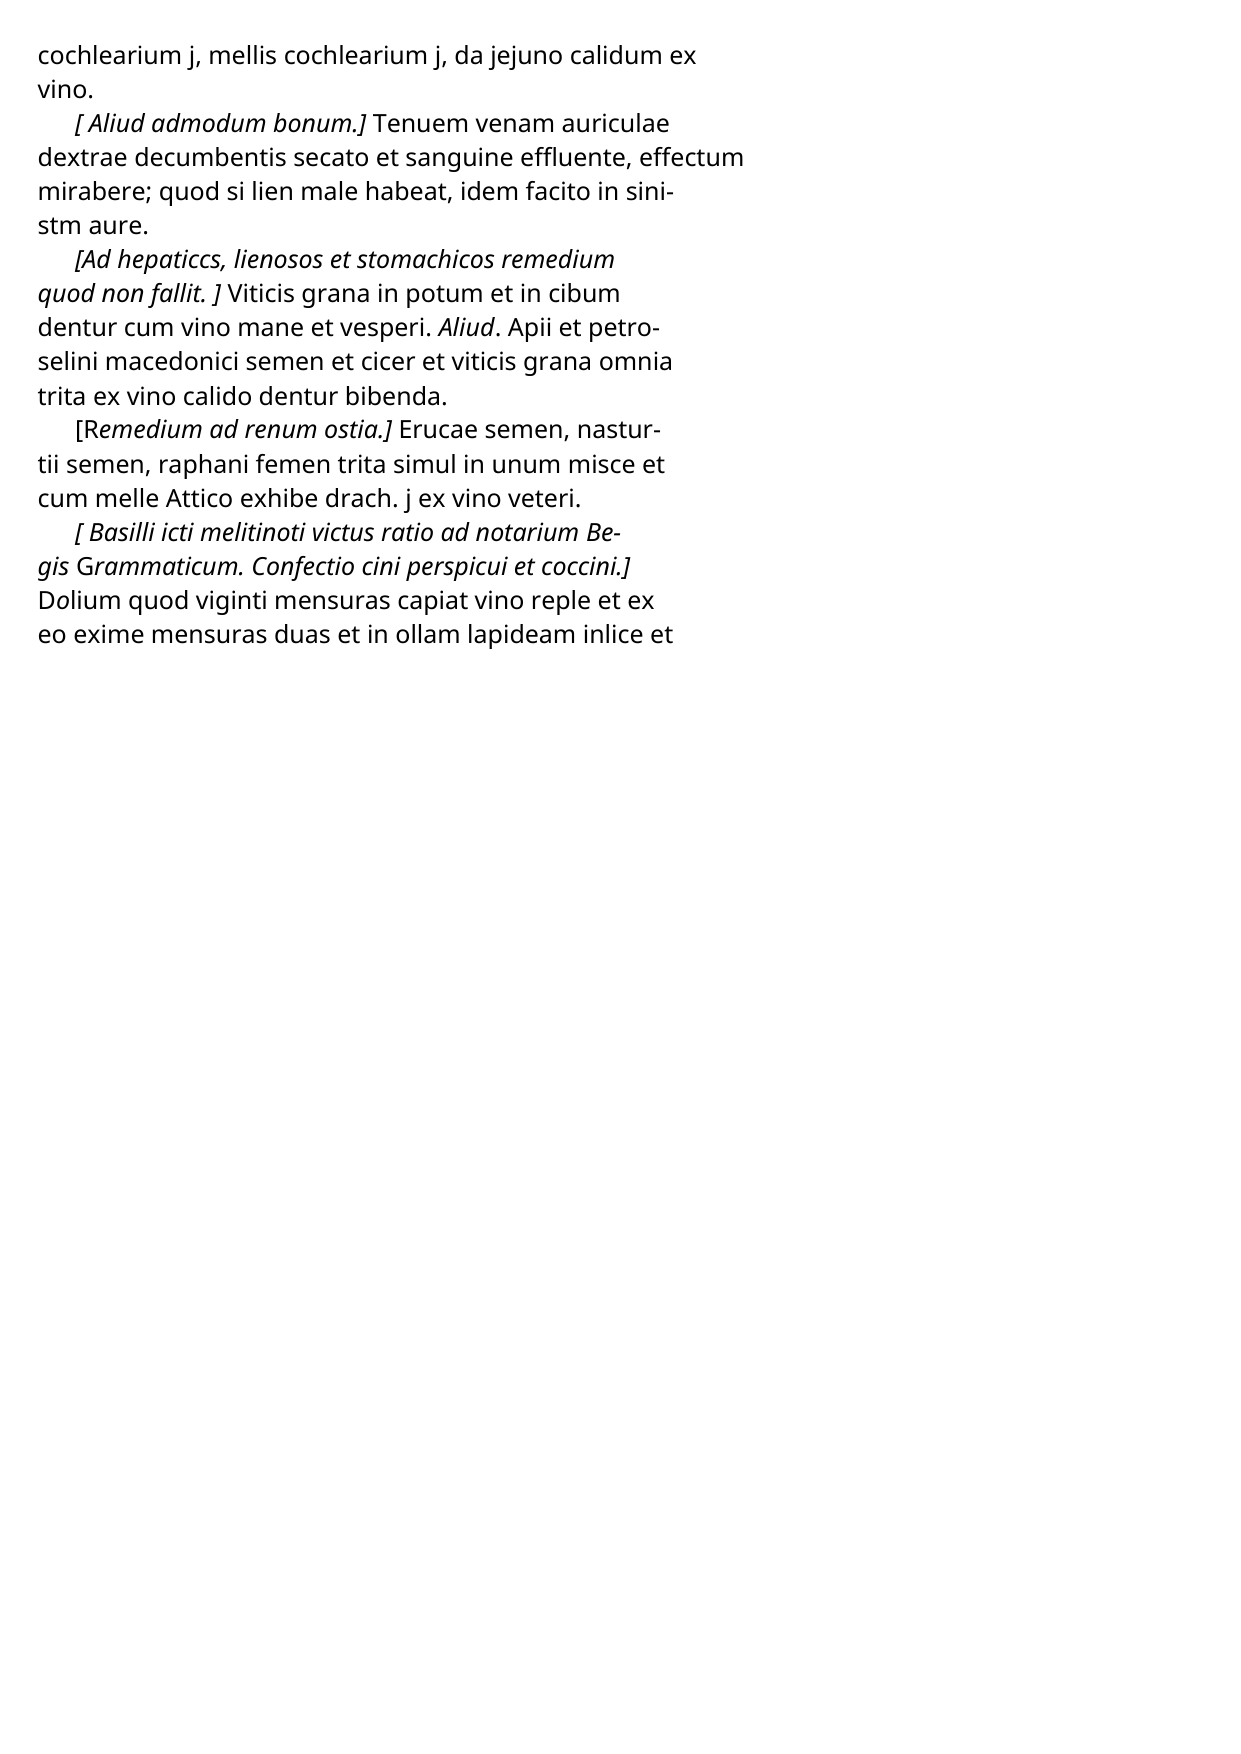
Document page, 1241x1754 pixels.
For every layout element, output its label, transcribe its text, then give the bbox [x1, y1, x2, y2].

text [Ad hepaticcs, lienosos et stomachicos remedium quod non fallit. ] Viticis grana in potum et in cibum dentur cum vino mane et vesperi. Aliud. Apii et petro- selini macedonici semen et cicer et viticis grana omnia trita ex vino calido dentur bibenda. [37, 242, 1203, 412]
text [ Basilli icti melitinoti victus ratio ad notarium Be- gis Grammaticum. Confectio cini perspicui et coccini.] Dolium quod viginti mensuras capiat vino reple et ex eo exime mensuras duas et in ollam lapideam inlice et [37, 514, 1203, 651]
text [Remedium ad renum ostia.] Erucae semen, nastur- tii semen, raphani femen trita simul in unum misce et cum melle Attico exhibe drach. j ex vino veteri. [37, 412, 1203, 514]
text cochlearium j, mellis cochlearium j, da jejuno calidum ex vino. [37, 37, 1203, 106]
text [ Aliud admodum bonum.] Tenuem venam auriculae dextrae decumbentis secato et sanguine effluente, effectum mirabere; quod si lien male habeat, idem facito in sini- stm aure. [37, 106, 1203, 242]
